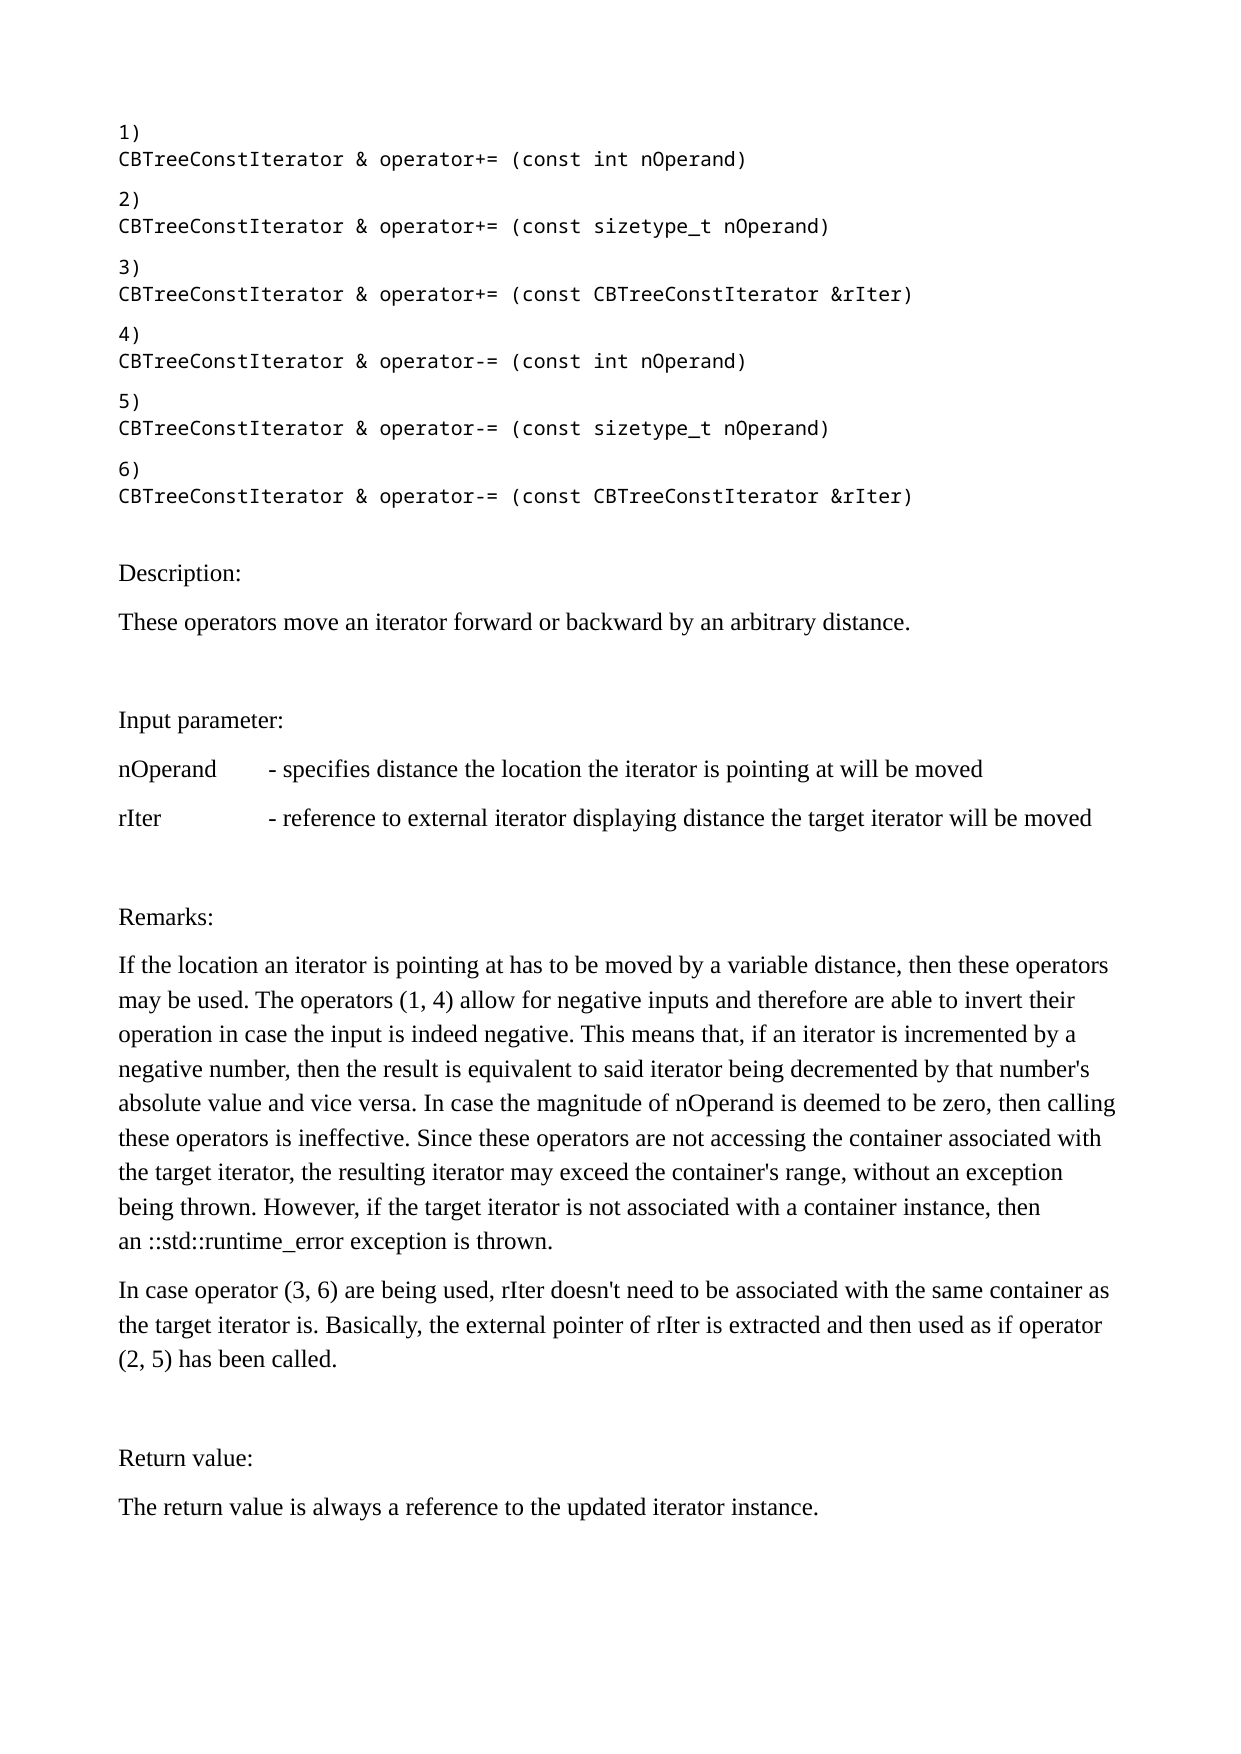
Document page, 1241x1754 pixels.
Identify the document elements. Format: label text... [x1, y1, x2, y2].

text 4) [118, 320, 1122, 347]
text CBTreeConstIterator & operator+= (const CBTreeConstIterator &rIter) [118, 280, 1122, 307]
text CBTreeConstIterator & operator-= (const sizetype_t nOperand) [118, 415, 1122, 442]
text CBTreeConstIterator & operator+= (const int nOperand) [118, 145, 1122, 172]
text 3) [118, 253, 1122, 280]
text Return value: [118, 1443, 1122, 1471]
text CBTreeConstIterator & operator-= (const CBTreeConstIterator &rIter) [118, 482, 1122, 509]
text If the location an iterator is pointing at has to be moved by a variable distance, then these operators may be used. The operators (1, 4) allow for negative inputs and therefore are able to invert their operation in case the input is indeed negative. This means that, if an iterator is incremented by a negative number, then the result is equivalent to said iterator being decremented by that number's absolute value and vice versa. In case the magnitude of nOperand is deemed to be zero, then calling these operators is ineffective. Since these operators are not accessing the container associated with the target iterator, the resulting iterator may exceed the container's range, without an exception being thrown. However, if the target iterator is not associated with a container instance, then an ::std::runtime_error exception is thrown. [118, 951, 1122, 1255]
text CBTreeConstIterator & operator+= (const sizetype_t nOperand) [118, 212, 1122, 239]
text In case operator (3, 6) are being used, rIter doesn't need to be associated with the same container as the target iterator is. Basically, the external pointer of rIter is extracted and then used as if operator (2, 5) has been called. [118, 1276, 1122, 1373]
text 6) [118, 455, 1122, 482]
text rIter - reference to external iterator displaying distance the target iterator will be moved [118, 803, 1122, 832]
text The return value is always a reference to the updated iterator instance. [118, 1492, 1122, 1520]
text Description: [118, 558, 1122, 587]
text These operators move an iterator forward or backward by an arbitrary distance. [118, 607, 1122, 636]
text Remarks: [118, 902, 1122, 930]
text 5) [118, 388, 1122, 415]
text 1) [118, 118, 1122, 145]
text 2) [118, 186, 1122, 212]
text nOperand - specifies distance the location the iterator is pointing at will be moved [118, 754, 1122, 783]
text CBTreeConstIterator & operator-= (const int nOperand) [118, 347, 1122, 374]
text Input parameter: [118, 705, 1122, 734]
